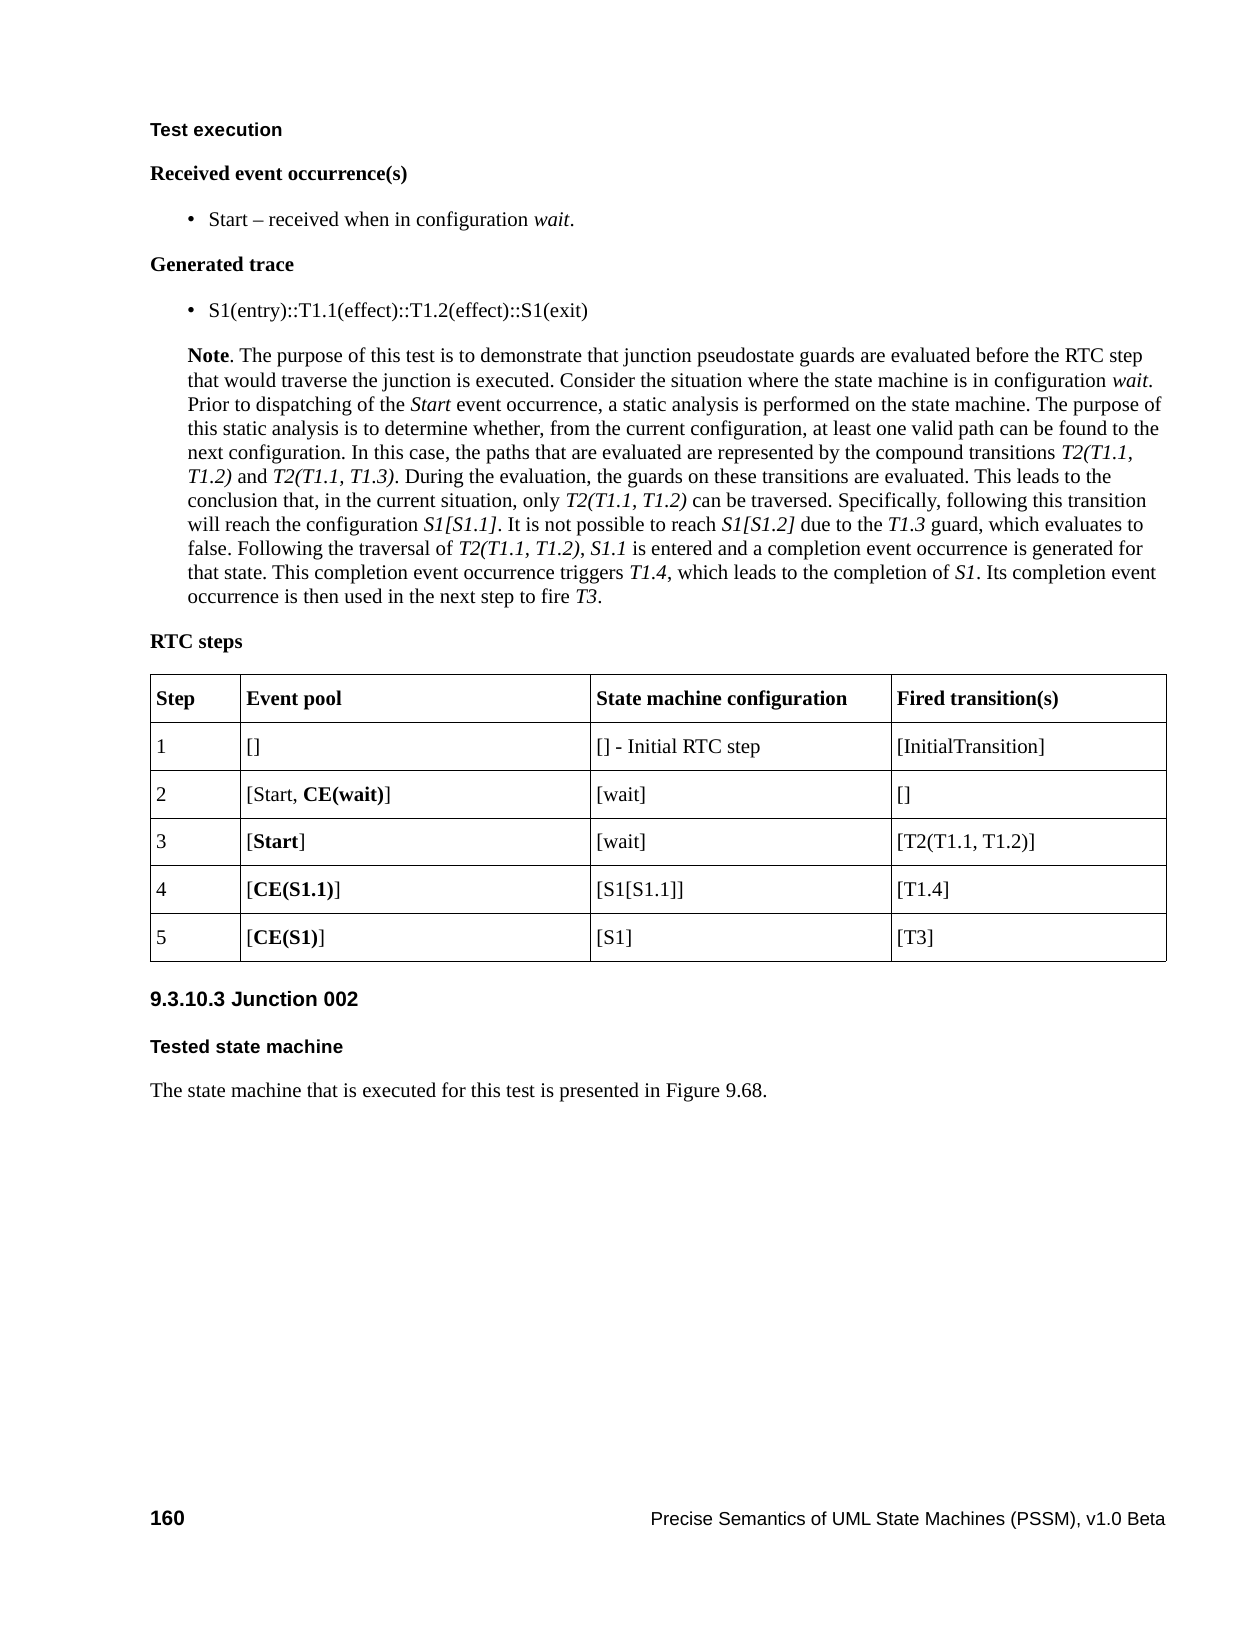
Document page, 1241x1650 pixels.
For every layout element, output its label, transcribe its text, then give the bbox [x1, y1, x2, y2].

text Note. The purpose of this test is to demonstrate that junction pseudostate guards are evaluated before the RTC step that would traverse the junction is executed. Consider the situation where the state machine is in configuration wait. Prior to dispatching of the Start event occurrence, a static analysis is performed on the state machine. The purpose of this static analysis is to determine whether, from the current configuration, at least one valid path can be found to the next configuration. In this case, the paths that are evaluated are represented by the compound transitions T2(T1.1, T1.2) and T2(T1.1, T1.3). During the evaluation, the guards on these transitions are evaluated. This leads to the conclusion that, in the current situation, only T2(T1.1, T1.2) can be traversed. Specifically, following this transition will reach the configuration S1[S1.1]. It is not possible to reach S1[S1.2] due to the T1.3 guard, which evaluates to false. Following the traversal of T2(T1.1, T1.2), S1.1 is entered and a completion event occurrence is generated for that state. This completion event occurrence triggers T1.4, which leads to the completion of S1. Its completion event occurrence is then used in the next step to fire T3. [187, 343, 1166, 608]
text Received event occurrence(s) [150, 161, 1166, 185]
subtitle Junction 002 [150, 986, 1166, 1011]
table_cell [InitialTransition] [892, 723, 1166, 770]
subtitle Test execution [150, 118, 1166, 140]
table_cell [T3] [892, 914, 1166, 961]
table_cell 4 [151, 866, 240, 913]
table_header Step [151, 675, 240, 722]
table_cell [wait] [591, 819, 891, 865]
table_cell [wait] [591, 771, 891, 817]
table_cell [T1.4] [892, 866, 1166, 913]
table_header Event pool [241, 675, 590, 722]
table_header State machine configuration [591, 675, 891, 722]
list Start – received when in configuration wait. [187, 206, 1166, 231]
text RTC steps [150, 629, 1166, 653]
table_cell [S1] [591, 914, 891, 961]
table_cell [] [241, 723, 590, 770]
table_cell [CE(S1.1)] [241, 866, 590, 913]
table_cell [] - Initial RTC step [591, 723, 891, 770]
table_cell [CE(S1)] [241, 914, 590, 961]
table_cell [Start, CE(wait)] [241, 771, 590, 817]
table_cell [S1[S1.1]] [591, 866, 891, 913]
table_header Fired transition(s) [892, 675, 1166, 722]
table_cell [T2(T1.1, T1.2)] [892, 819, 1166, 865]
table_cell [] [892, 771, 1166, 817]
text The state machine that is executed for this test is presented in Figure 9.68. [150, 1078, 1166, 1102]
table_cell 2 [151, 771, 240, 817]
subtitle Tested state machine [150, 1036, 1166, 1057]
text Generated trace [150, 252, 1166, 276]
table_cell 1 [151, 723, 240, 770]
table_cell 3 [151, 819, 240, 865]
table_cell [Start] [241, 819, 590, 865]
table_cell 5 [151, 914, 240, 961]
list S1(entry)::T1.1(effect)::T1.2(effect)::S1(exit) [187, 297, 1166, 322]
